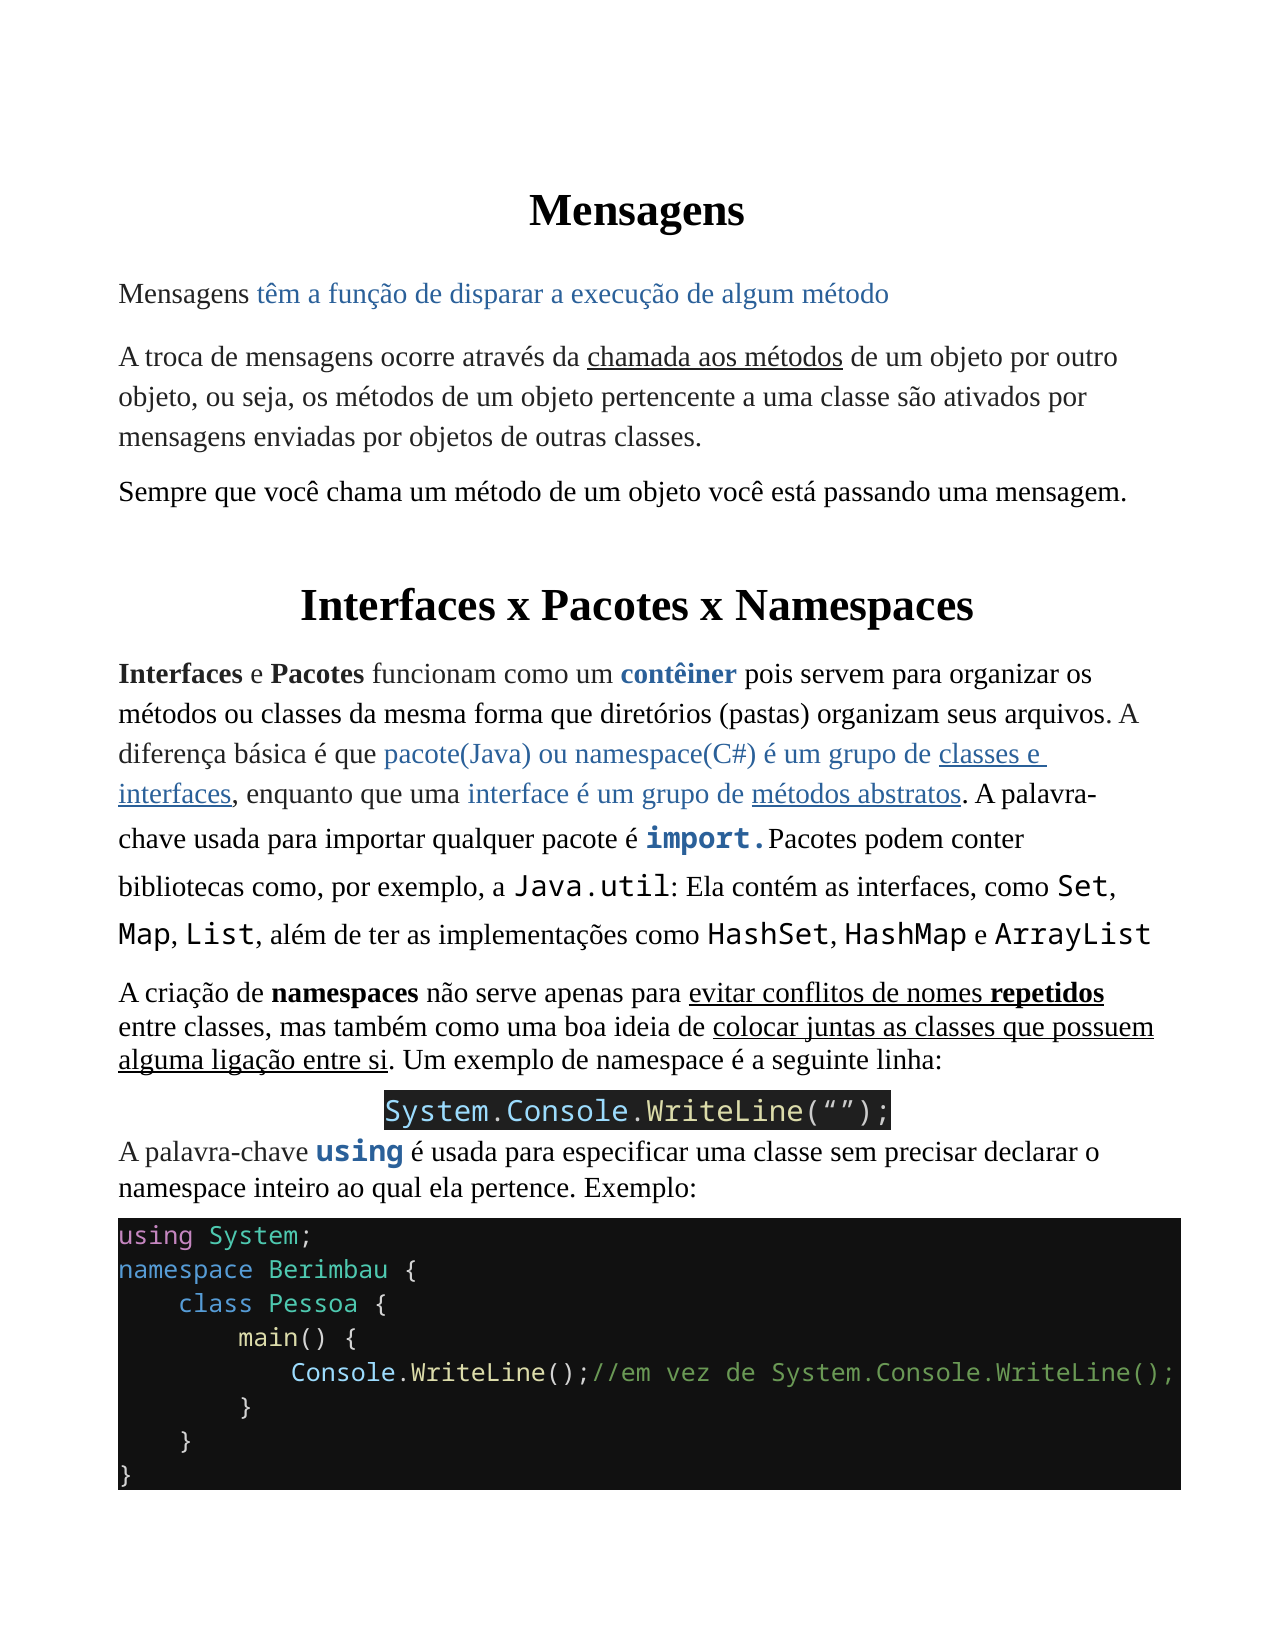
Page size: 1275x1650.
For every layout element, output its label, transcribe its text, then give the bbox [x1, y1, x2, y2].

text using System; namespace Berimbau { class Pessoa { main() { Console.WriteLine();//em vez de System.Console.WriteLine(); } } } [118, 1218, 1186, 1490]
text A criação de namespaces não serve apenas para evitar conflitos de nomes repetidos entre classes, mas também como uma boa ideia de colocar juntas as classes que possuem alguma ligação entre si. Um exemplo de namespace é a seguinte linha: [118, 975, 1157, 1076]
text Interfaces e Pacotes funcionam como um contêiner pois servem para organizar os métodos ou classes da mesma forma que diretórios (pastas) organizam seus arquivos. A diferença básica é que pacote(Java) ou namespace(C#) é um grupo de classes e interfaces, enquanto que uma interface é um grupo de métodos abstratos. A palavra-chave usada para importar qualquer pacote é import.Pacotes podem conter bibliotecas como, por exemplo, a Java.util: Ela contém as interfaces, como Set, Map, List, além de ter as implementações como HashSet, HashMap e ArrayList [118, 656, 1157, 953]
text A palavra-chave using é usada para especificar uma classe sem precisar declarar o namespace inteiro ao qual ela pertence. Exemplo: [118, 1130, 1157, 1203]
text Mensagens têm a função de disparar a execução de algum método [118, 277, 1157, 310]
text Interfaces x Pacotes x Namespaces [118, 578, 1157, 631]
text System.Console.WriteLine(“”); [118, 1090, 1157, 1130]
subtitle Mensagens [118, 183, 1157, 235]
text A troca de mensagens ocorre através da chamada aos métodos de um objeto por outro objeto, ou seja, os métodos de um objeto pertencente a uma classe são ativados por mensagens enviadas por objetos de outras classes. [118, 339, 1157, 453]
text Sempre que você chama um método de um objeto você está passando uma mensagem. [118, 474, 1157, 508]
